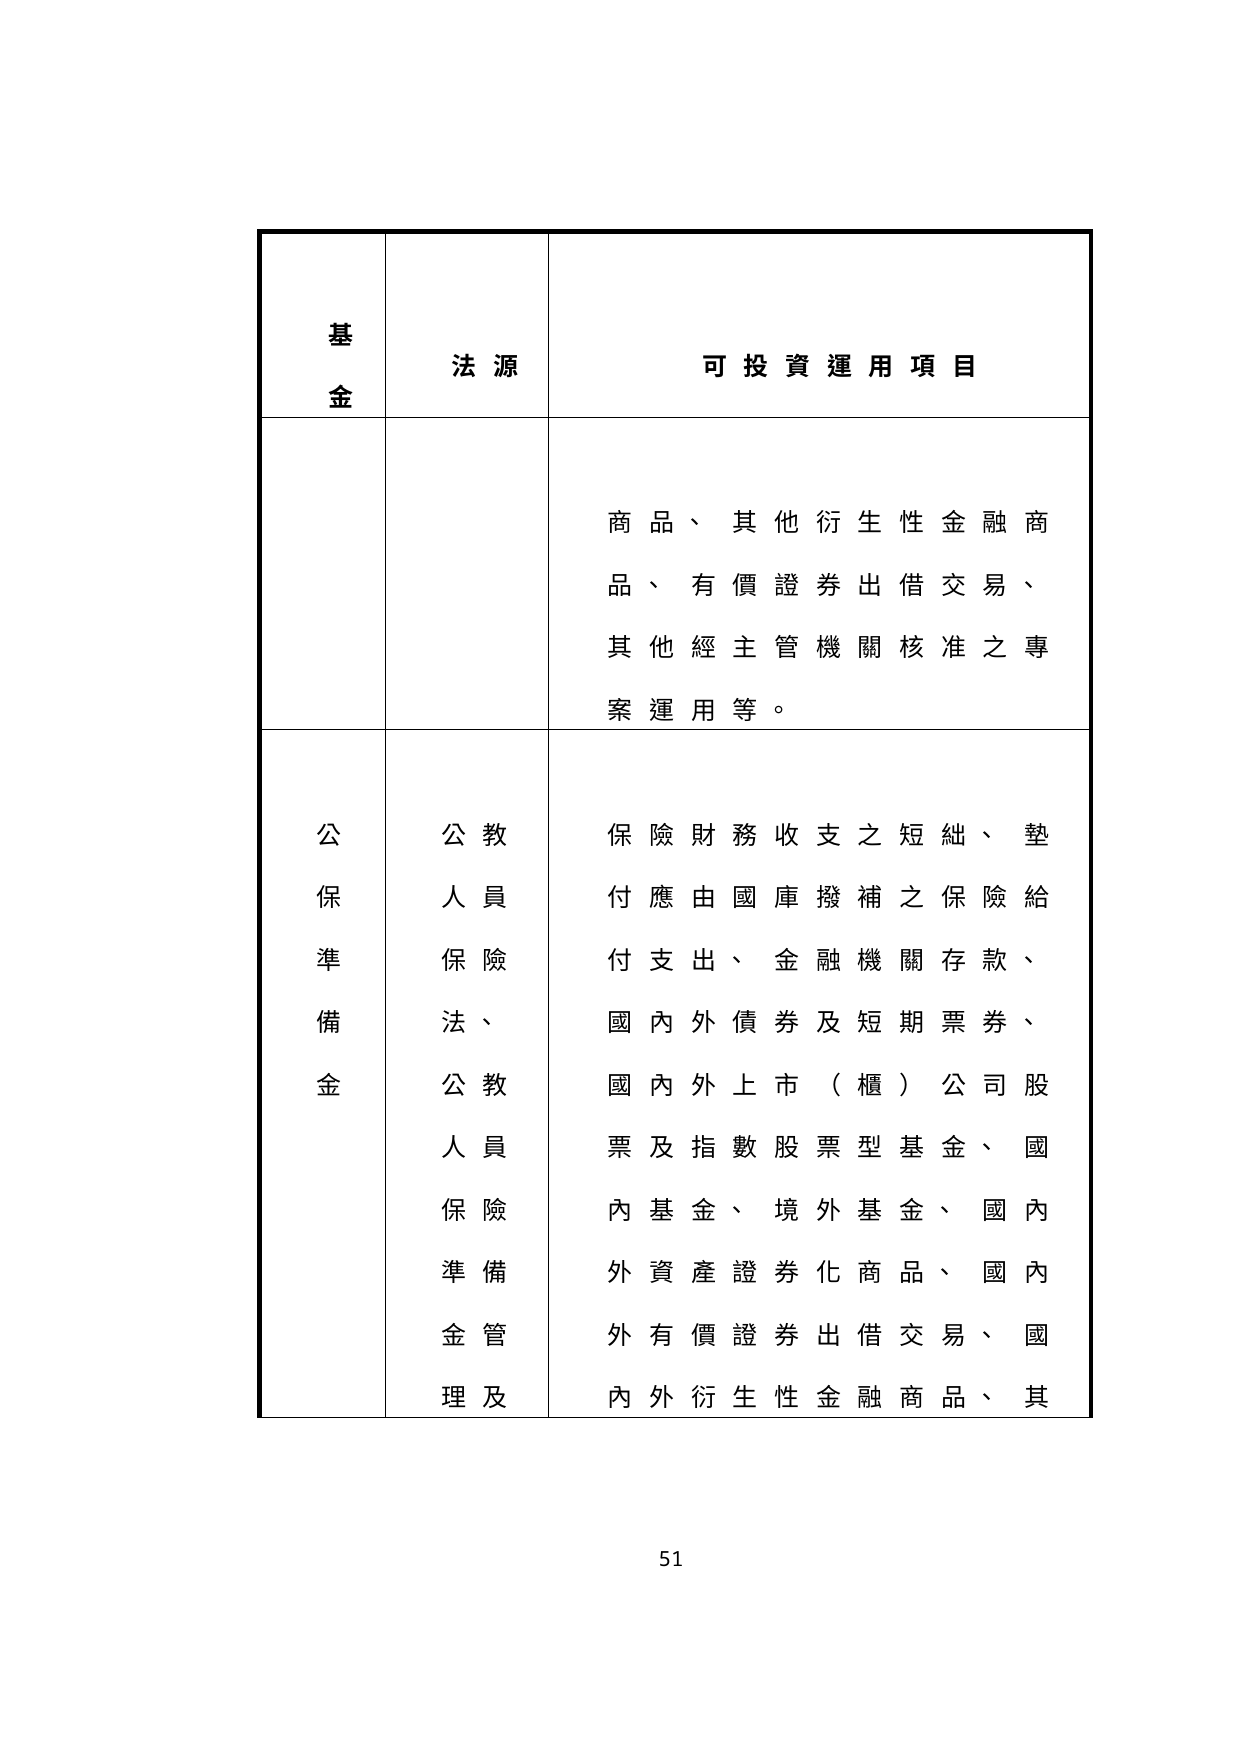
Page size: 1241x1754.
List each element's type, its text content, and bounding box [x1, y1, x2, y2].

table_header 基金 [262, 234, 385, 417]
table_cell [386, 418, 548, 729]
table_cell 公教人員保險法、公教人員保險準備金管理及 [386, 730, 548, 1417]
table_header 法源 [386, 234, 548, 417]
table_cell [262, 418, 385, 729]
table_cell 商品、其他衍生性金融商品、有價證券出借交易、其他經主管機關核准之專案運用等。 [549, 418, 1089, 729]
table_cell 保險財務收支之短絀、墊付應由國庫撥補之保險給付支出、金融機關存款、國內外債券及短期票券、國內外上市（櫃）公司股票及指數股票型基金、國內基金、境外基金、國內外資產證券化商品、國內外有價證券出借交易、國內外衍生性金融商品、其 [549, 730, 1089, 1417]
table_cell 公保準備金 [262, 730, 385, 1417]
table_header 可投資運用項目 [549, 234, 1089, 417]
